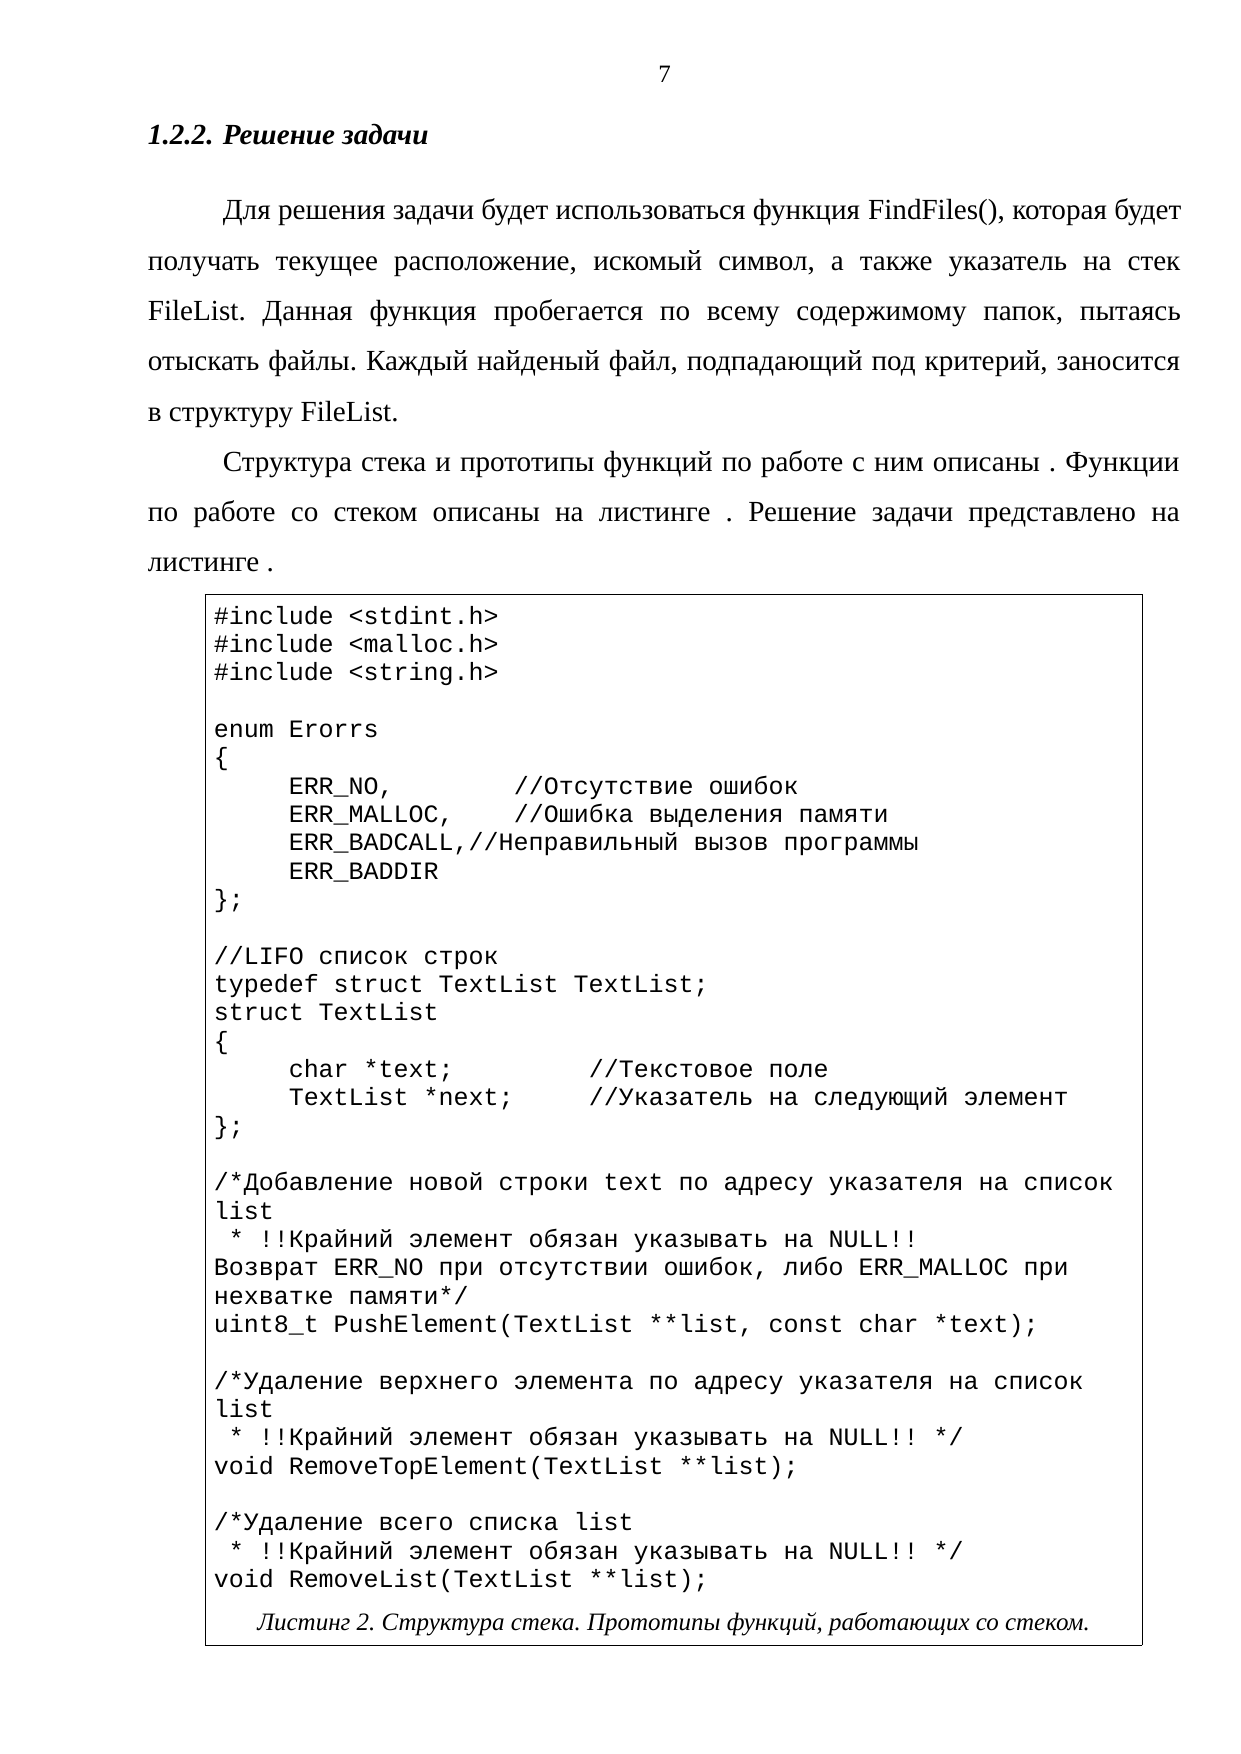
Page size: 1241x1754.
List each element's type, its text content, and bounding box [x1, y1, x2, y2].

text #include <string.h> [213, 660, 1133, 688]
text [206, 595, 1142, 1645]
text * !!Крайний элемент обязан указывать на NULL!! */ [213, 1425, 1133, 1453]
text Листинг 2. Структура стека. Прототипы функций, работающих со стеком. [213, 1607, 1133, 1636]
text #include <stdint.h> [213, 603, 1133, 632]
text ERR_NO, //Отсутствие ошибок [213, 773, 1133, 802]
text uint8_t PushElement(TextList **list, const char *text); [213, 1312, 1133, 1340]
text Для решения задачи будет использоваться функция FindFiles(), которая будет получать текущее расположение, искомый символ, а также указатель на стек FileList. Данная функция пробегается по всему содержимому папок, пытаясь отыскать файлы. Каждый найденый файл, подпадающий под критерий, заносится в структуру FileList. [148, 192, 1181, 427]
text #include <malloc.h> [213, 632, 1133, 660]
text ERR_MALLOC, //Ошибка выделения памяти [213, 802, 1133, 830]
text ERR_BADCALL,//Неправильный вызов программы [213, 830, 1133, 858]
text /*Добавление новой строки text по адресу указателя на список list [213, 1170, 1133, 1227]
text { [213, 1028, 1133, 1057]
text char *text; //Текстовое поле [213, 1057, 1133, 1085]
text struct TextList [213, 1000, 1133, 1028]
text /*Удаление верхнего элемента по адресу указателя на список list [213, 1368, 1133, 1425]
text Структура стека и прототипы функций по работе с ним описаны . Функции по работе со стеком описаны на листинге . Решение задачи представлено на листинге . [148, 444, 1181, 578]
text //LIFO список строк [213, 943, 1133, 972]
text ERR_BADDIR [213, 858, 1133, 887]
subtitle Решение задачи [148, 117, 1181, 151]
text { [213, 745, 1133, 773]
text enum Erorrs [213, 717, 1133, 745]
text }; [213, 1113, 1133, 1142]
text }; [213, 887, 1133, 915]
text Возврат ERR_NO при отсутствии ошибок, либо ERR_MALLOC при нехватке памяти*/ [213, 1255, 1133, 1312]
text * !!Крайний элемент обязан указывать на NULL!! [213, 1227, 1133, 1255]
text * !!Крайний элемент обязан указывать на NULL!! */ [213, 1538, 1133, 1567]
text /*Удаление всего списка list [213, 1510, 1133, 1538]
text void RemoveList(TextList **list); [213, 1567, 1133, 1595]
text void RemoveTopElement(TextList **list); [213, 1453, 1133, 1482]
text typedef struct TextList TextList; [213, 972, 1133, 1000]
text TextList *next; //Указатель на следующий элемент [213, 1085, 1133, 1113]
